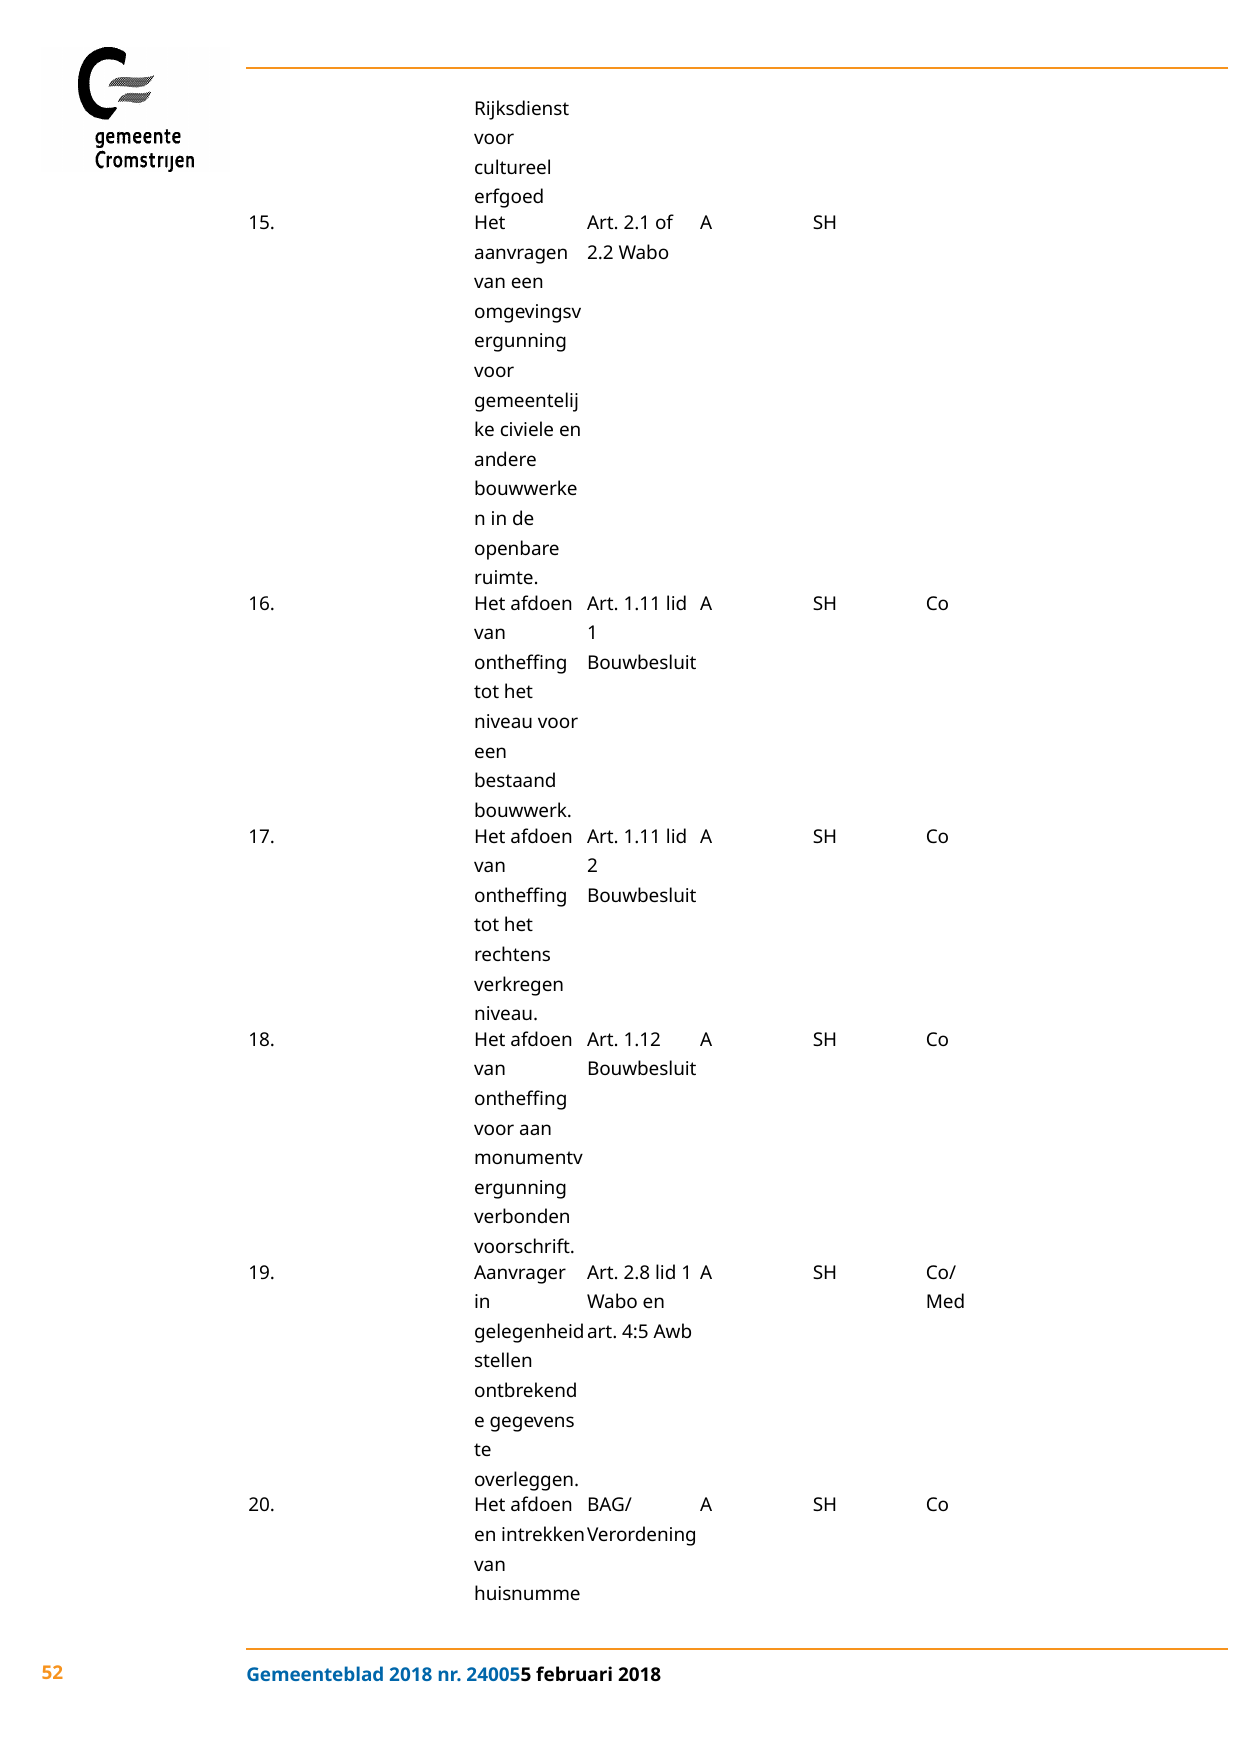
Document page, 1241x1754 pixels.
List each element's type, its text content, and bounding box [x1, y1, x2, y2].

table_cell [361, 823, 474, 1026]
table_cell [1039, 209, 1152, 590]
table_cell Art. 1.11 lid 1 Bouwbesluit [587, 590, 700, 823]
table_cell [361, 1259, 474, 1492]
table_cell [1039, 95, 1152, 209]
table_cell Rijksdienst voor cultureel erfgoed [474, 95, 587, 209]
table_cell [926, 209, 1038, 590]
table_cell 18. [248, 1026, 361, 1259]
table_cell 16. [248, 590, 361, 823]
table_cell SH [813, 590, 926, 823]
table_cell [1039, 1026, 1152, 1259]
table_cell A [700, 590, 813, 823]
table_cell 17. [248, 823, 361, 1026]
table_cell [361, 590, 474, 823]
table_cell SH [813, 1026, 926, 1259]
table_cell SH [813, 209, 926, 590]
table_cell [248, 95, 361, 209]
table_cell SH [813, 1492, 926, 1606]
table_cell Het afdoen van ontheffing tot het rechtens verkregen niveau. [474, 823, 587, 1026]
table_cell [1039, 823, 1152, 1026]
table_cell A [700, 209, 813, 590]
table_cell Aanvrager in gelegenheid stellen ontbrekende gegevens te overleggen. [474, 1259, 587, 1492]
table_cell [361, 1026, 474, 1259]
table_cell [700, 95, 813, 209]
table_cell Co/ Med [926, 1259, 1038, 1492]
table_cell Het aanvragen van een omgevingsvergunning voor gemeentelijke civiele en andere bouwwerken in de openbare ruimte. [474, 209, 587, 590]
table_cell A [700, 1259, 813, 1492]
table_cell [926, 95, 1038, 209]
table_cell SH [813, 823, 926, 1026]
table_cell Art. 1.11 lid 2 Bouwbesluit [587, 823, 700, 1026]
table_cell Co [926, 823, 1038, 1026]
table_cell A [700, 1492, 813, 1606]
table_cell [1039, 1259, 1152, 1492]
table_cell [1039, 1492, 1152, 1606]
table_cell Het afdoen van ontheffing voor aan monumentvergunning verbonden voorschrift. [474, 1026, 587, 1259]
table_cell Art. 2.1 of 2.2 Wabo [587, 209, 700, 590]
table_cell Het afdoen en intrekken van huisnumme [474, 1492, 587, 1606]
table_cell Het afdoen van ontheffing tot het niveau voor een bestaand bouwwerk. [474, 590, 587, 823]
table_cell Co [926, 590, 1038, 823]
table_cell [361, 95, 474, 209]
table_cell [361, 209, 474, 590]
table_cell A [700, 1026, 813, 1259]
table_cell Art. 1.12 Bouwbesluit [587, 1026, 700, 1259]
table_cell 19. [248, 1259, 361, 1492]
table_cell [587, 95, 700, 209]
table_cell A [700, 823, 813, 1026]
table_cell [813, 95, 926, 209]
table_cell 20. [248, 1492, 361, 1606]
table_cell BAG/Verordening [587, 1492, 700, 1606]
table_cell SH [813, 1259, 926, 1492]
table_cell Co [926, 1026, 1038, 1259]
picture [41, 47, 231, 172]
table_cell [361, 1492, 474, 1606]
table_cell Art. 2.8 lid 1 Wabo en art. 4:5 Awb [587, 1259, 700, 1492]
table_cell [1039, 590, 1152, 823]
table_cell Co [926, 1492, 1038, 1606]
table_cell 15. [248, 209, 361, 590]
